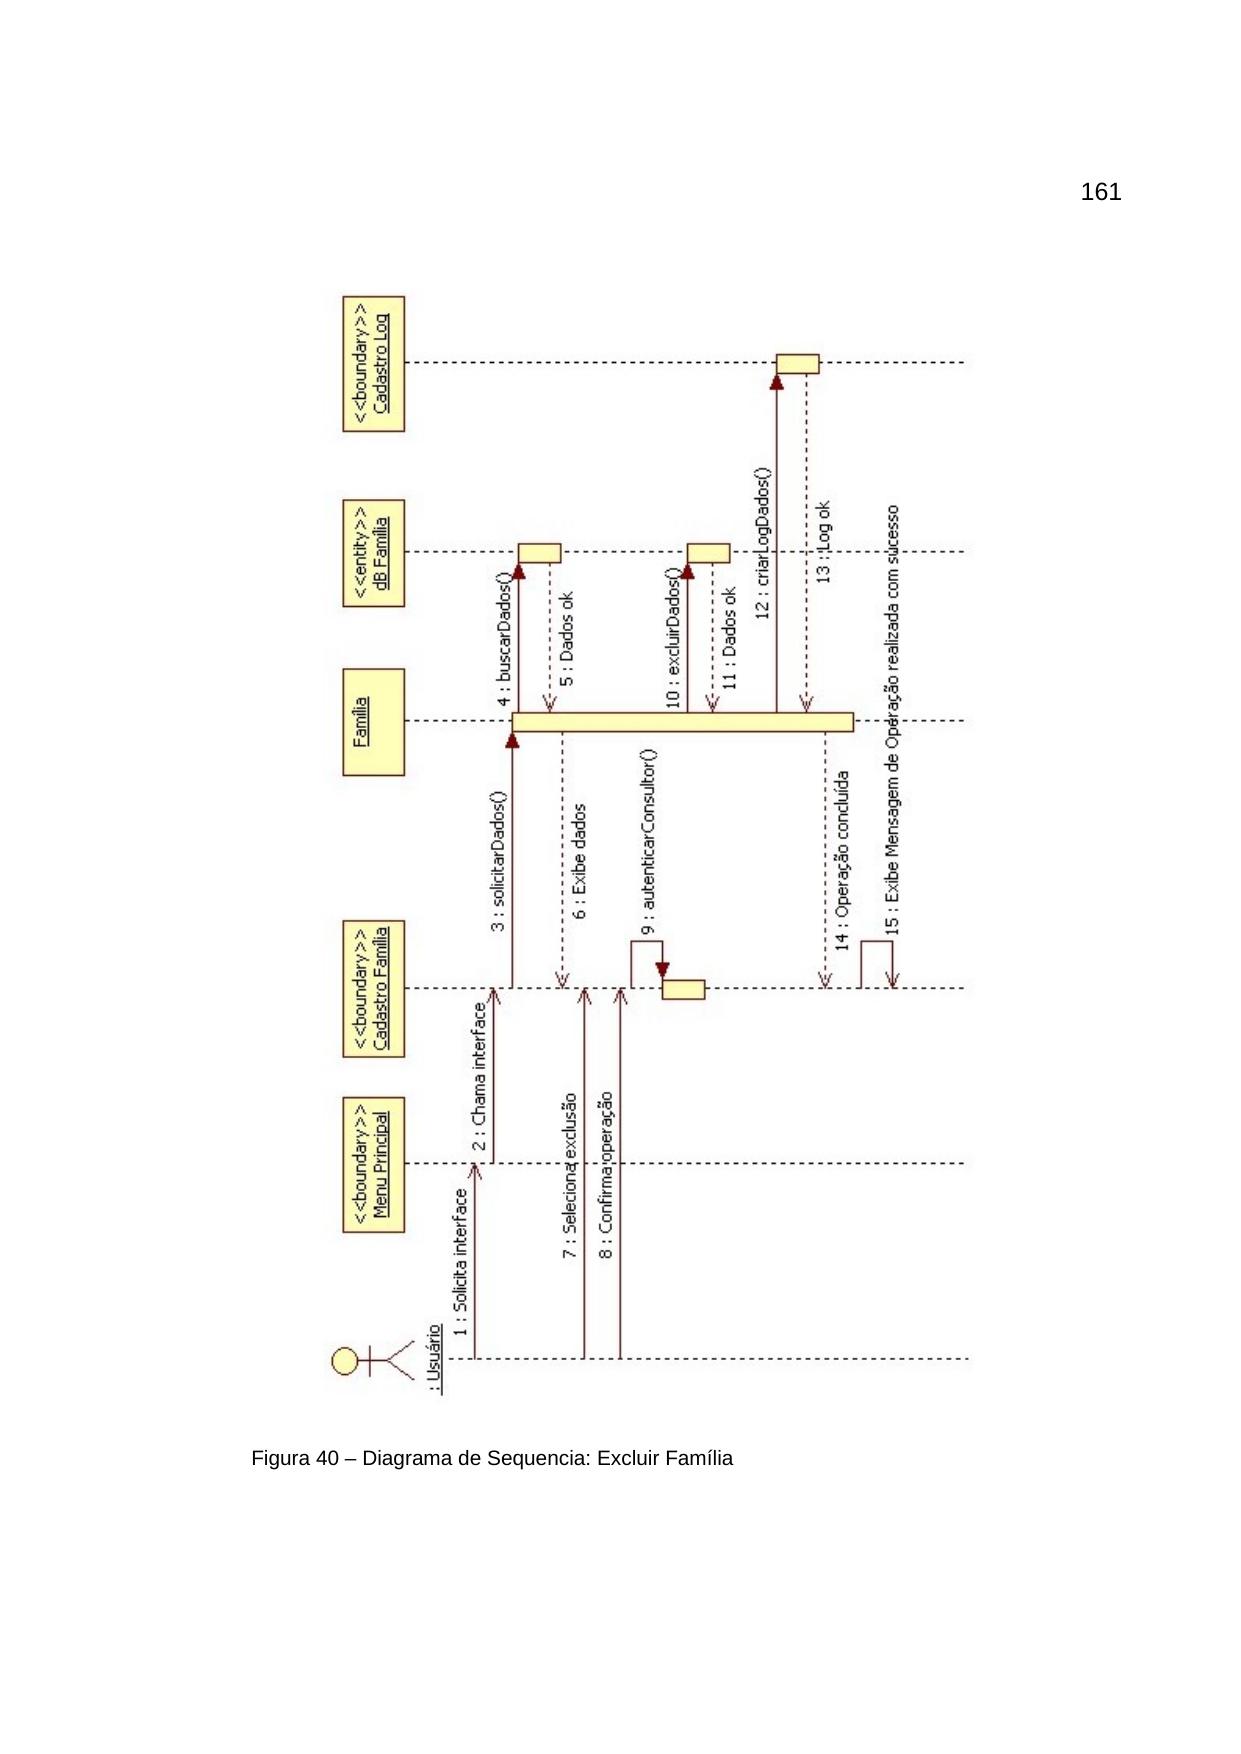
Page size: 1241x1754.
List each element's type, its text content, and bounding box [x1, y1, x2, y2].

picture [299, 265, 1000, 1446]
text Figura 40 – Diagrama de Sequencia: Excluir Família [177, 1446, 1122, 1469]
